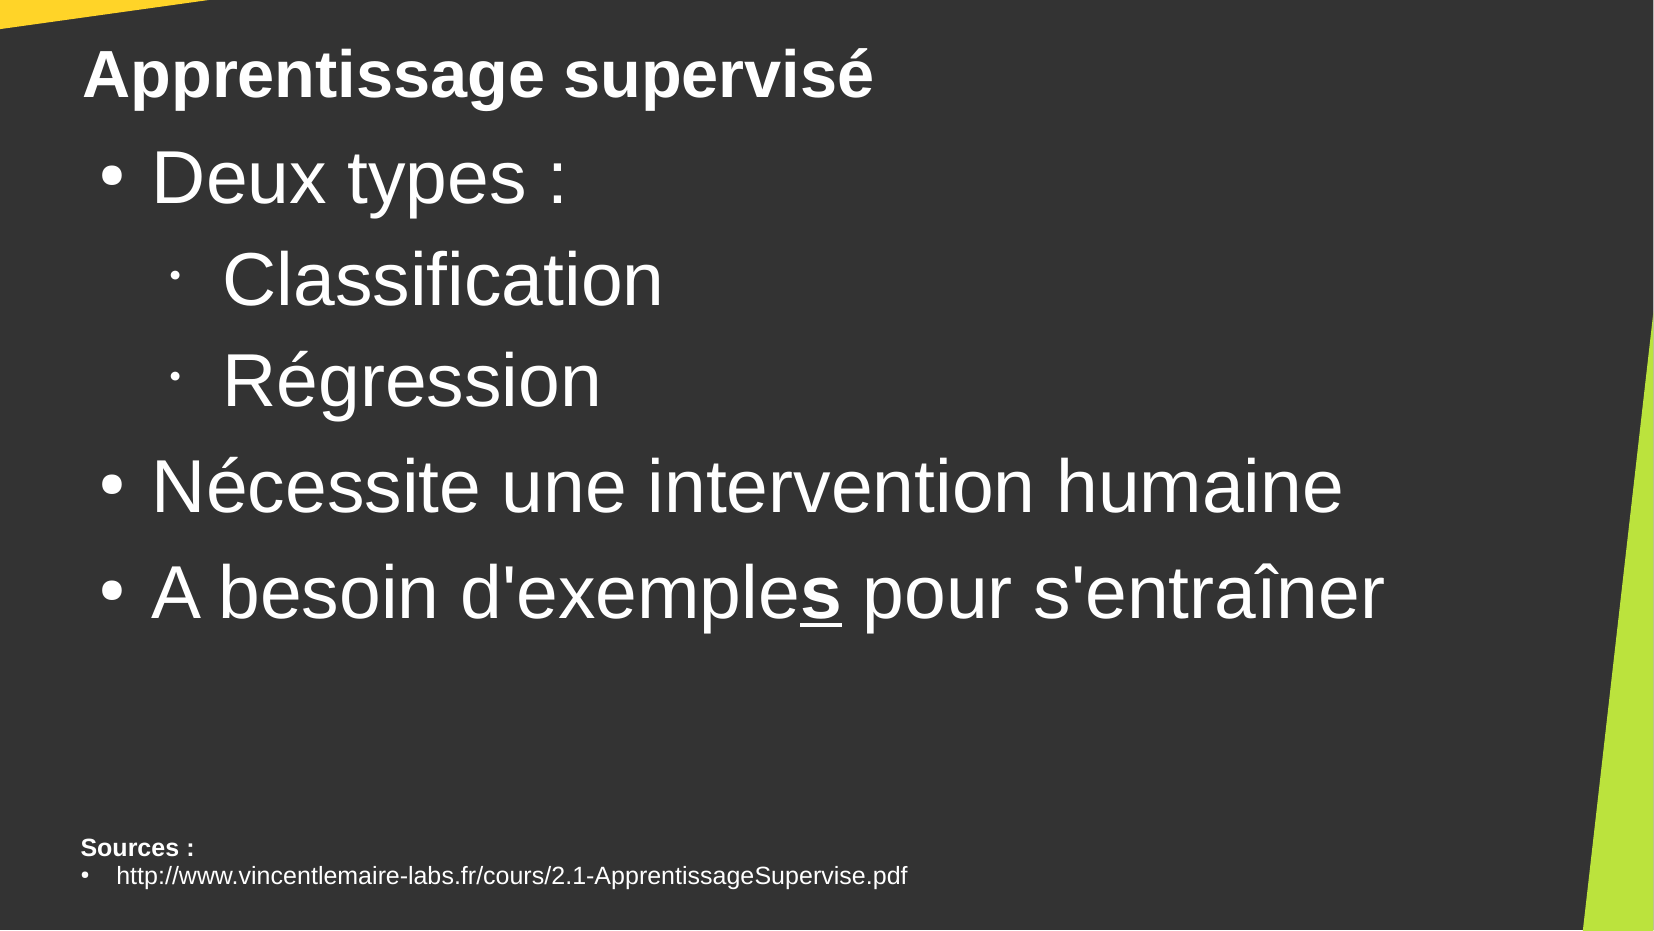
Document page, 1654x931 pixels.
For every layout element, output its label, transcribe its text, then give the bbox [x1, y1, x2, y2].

title Apprentissage supervisé [82, 37, 1571, 115]
text_box Sources : http://www.vincentlemaire-labs.fr/cours/2.1-ApprentissageSupervise.pdf [65, 826, 1483, 926]
text_box [1582, 306, 1654, 931]
list Deux types : Classification Régression Nécessite une intervention humaine A besoin d'exemples pour s'entraîner [80, 135, 1560, 709]
text_box [0, 0, 209, 30]
